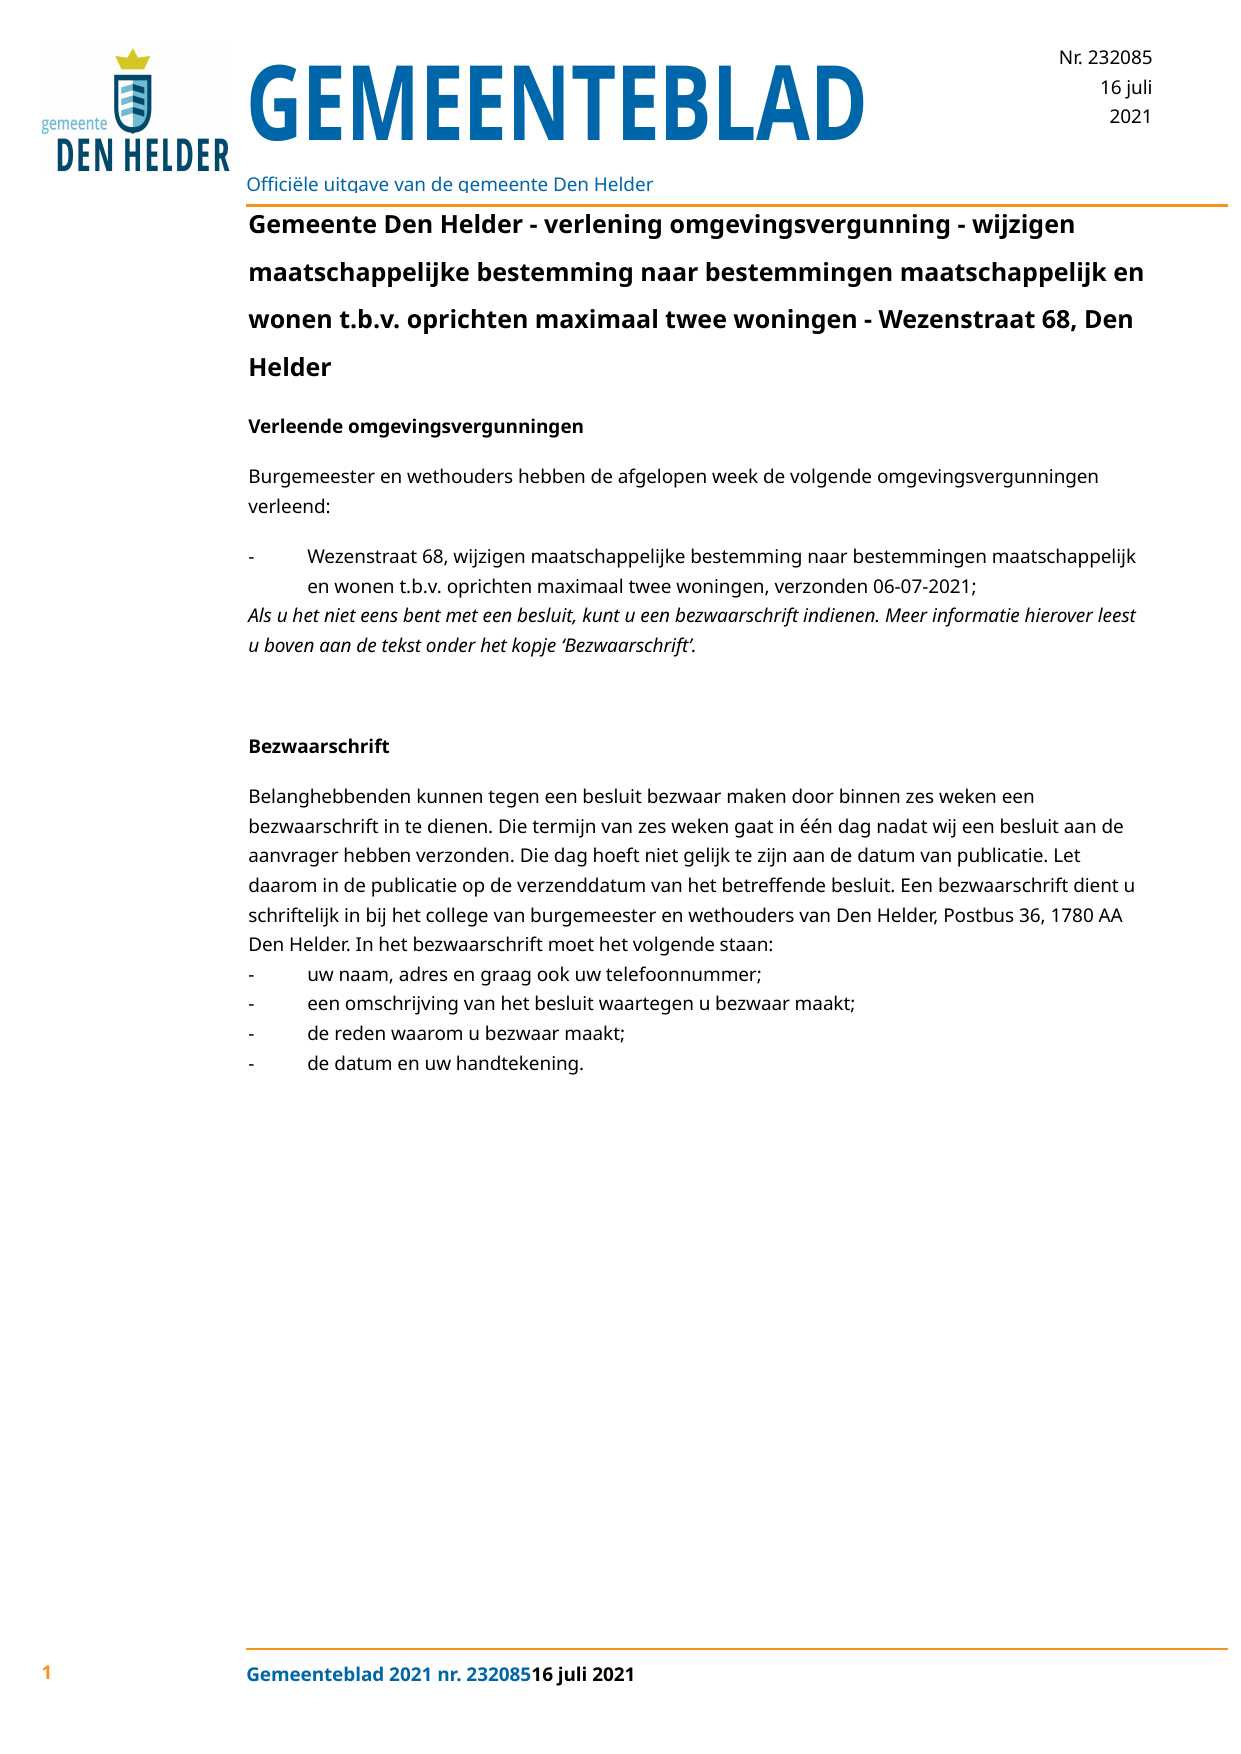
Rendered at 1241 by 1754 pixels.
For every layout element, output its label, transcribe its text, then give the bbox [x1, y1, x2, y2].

list Wezenstraat 68, wijzigen maatschappelijke bestemming naar bestemmingen maatschappelijk en wonen t.b.v. oprichten maximaal twee woningen, verzonden 06-07-2021; [248, 543, 1152, 599]
text Als u het niet eens bent met een besluit, kunt u een bezwaarschrift indienen. Meer informatie hierover leest u boven aan de tekst onder het kopje ‘Bezwaarschrift’. [248, 603, 1152, 658]
list uw naam, adres en graag ook uw telefoonnummer; [248, 961, 1152, 987]
picture [41, 47, 231, 172]
picture [220, 160, 224, 172]
text Belanghebbenden kunnen tegen een besluit bezwaar maken door binnen zes weken een bezwaarschrift in te dienen. Die termijn van zes weken gaat in één dag nadat wij een besluit aan de aanvrager hebben verzonden. Die dag hoeft niet gelijk te zijn aan de datum van publicatie. Let daarom in de publicatie op de verzenddatum van het betreffende besluit. Een bezwaarschrift dient u schriftelijk in bij het college van burgemeester en wethouders van Den Helder, Postbus 36, 1780 AA Den Helder. In het bezwaarschrift moet het volgende staan: [248, 783, 1152, 957]
text Bezwaarschrift [248, 733, 1152, 759]
list een omschrijving van het besluit waartegen u bezwaar maakt; [248, 991, 1152, 1016]
list de datum en uw handtekening. [248, 1050, 1152, 1076]
picture [100, 154, 106, 172]
picture [182, 144, 187, 165]
picture [130, 157, 135, 172]
picture [63, 144, 68, 165]
list de reden waarom u bezwaar maakt; [248, 1020, 1152, 1046]
text Gemeente Den Helder - verlening omgevingsvergunning - wijzigen maatschappelijke bestemming naar bestemmingen maatschappelijk en wonen t.b.v. oprichten maximaal twee woningen - Wezenstraat 68, Den Helder [248, 207, 1152, 384]
text Burgemeester en wethouders hebben de afgelopen week de volgende omgevingsvergunningen verleend: [248, 463, 1152, 519]
text Verleende omgevingsvergunningen [248, 413, 1152, 439]
